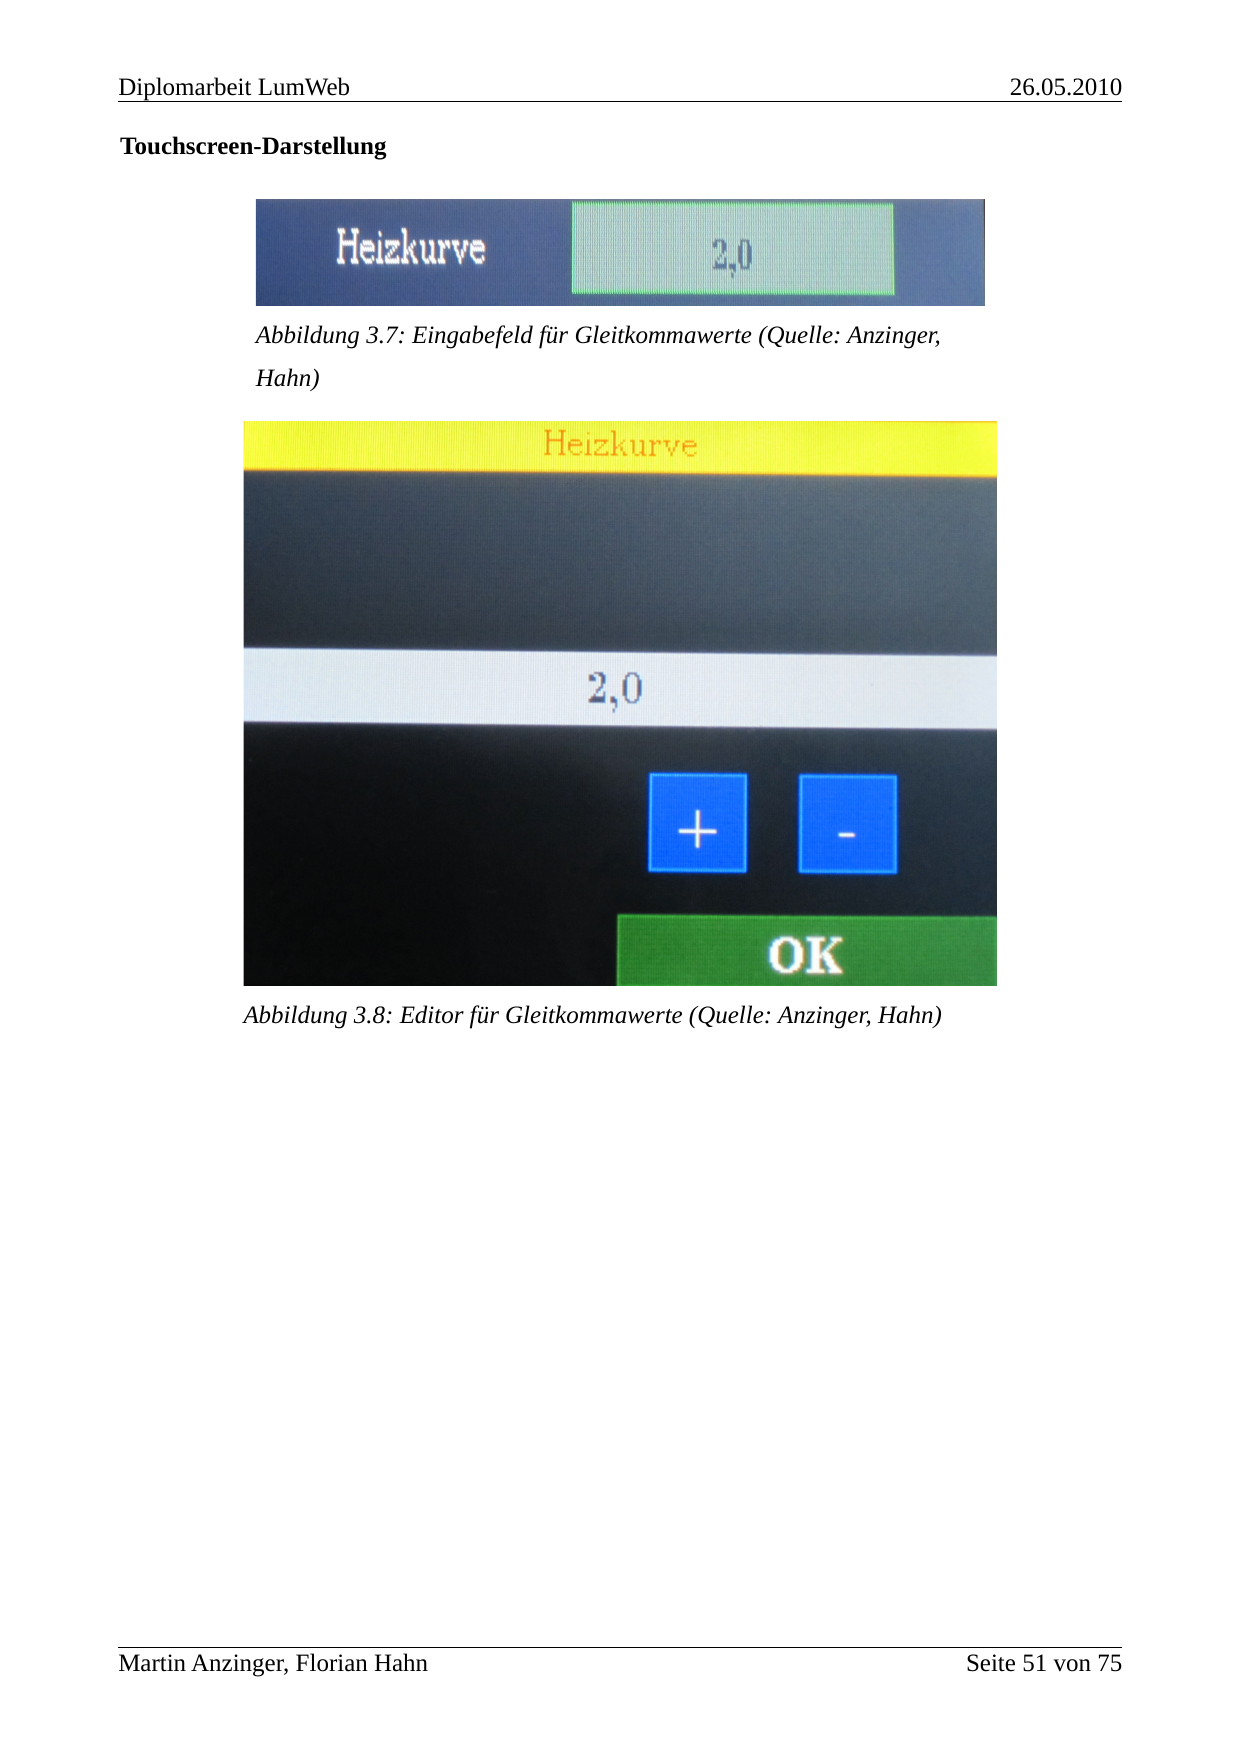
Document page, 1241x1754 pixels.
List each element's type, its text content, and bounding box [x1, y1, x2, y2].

picture [243, 421, 997, 986]
text Abbildung 3.7: Eingabefeld für Gleitkommawerte (Quelle: Anzinger, Hahn) [256, 215, 984, 392]
subtitle Touchscreen-Darstellung [0, 131, 1122, 160]
text Abbildung 3.8: Editor für Gleitkommawerte (Quelle: Anzinger, Hahn) [243, 986, 997, 1028]
picture [255, 199, 985, 215]
